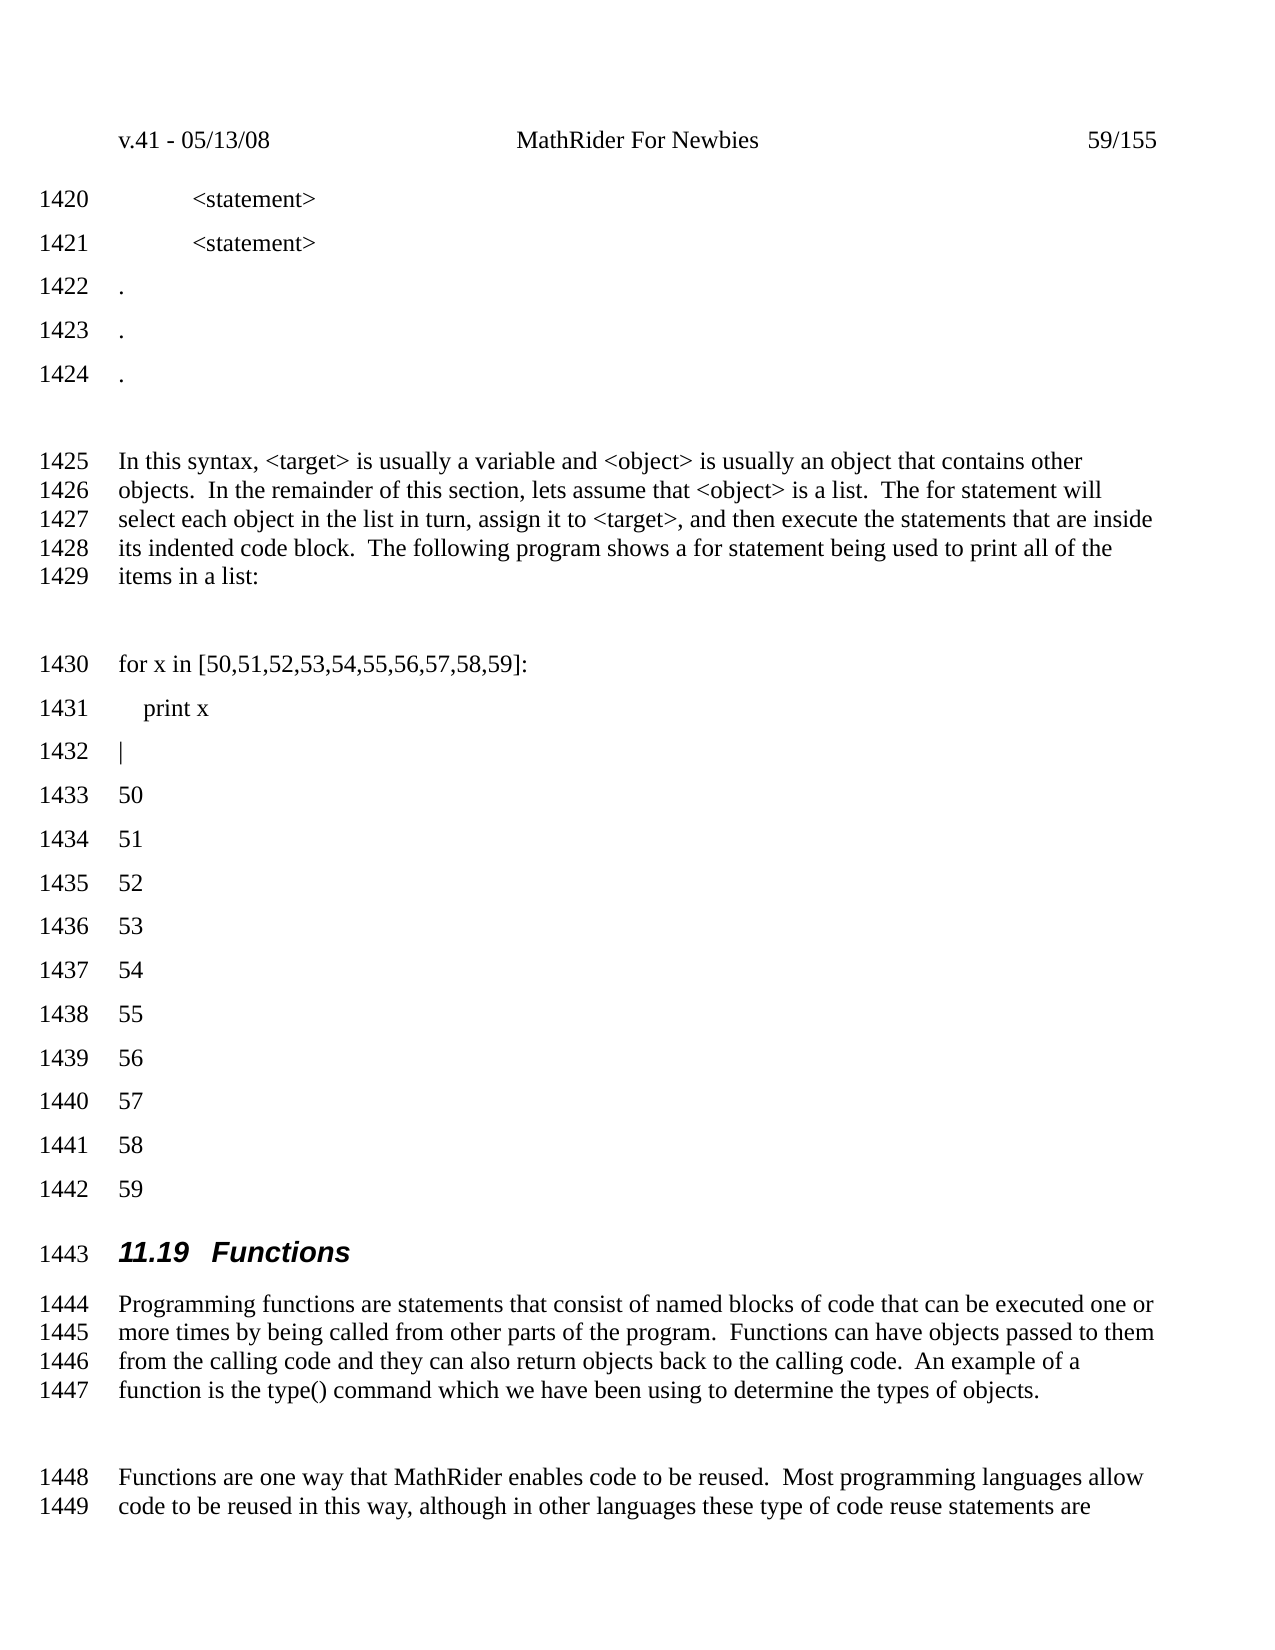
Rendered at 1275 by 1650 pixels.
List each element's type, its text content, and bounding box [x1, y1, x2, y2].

text 54 [118, 955, 1157, 984]
text . [118, 271, 1157, 300]
text 57 [118, 1086, 1157, 1115]
text 58 [118, 1130, 1157, 1159]
text print x [118, 693, 1157, 721]
text <statement> [118, 184, 1157, 213]
text 50 [118, 780, 1157, 809]
text Functions are one way that MathRider enables code to be reused. Most programming languages allow code to be reused in this way, although in other languages these type of code reuse statements are [118, 1462, 1157, 1520]
subtitle Functions [118, 1235, 1157, 1269]
text 52 [118, 868, 1157, 896]
text | [118, 736, 1157, 765]
text In this syntax, <target> is usually a variable and <object> is usually an object that contains other objects. In the remainder of this section, lets assume that <object> is a list. The for statement will select each object in the list in turn, assign it to <target>, and then execute the statements that are inside its indented code block. The following program shows a for statement being used to print all of the items in a list: [118, 446, 1157, 590]
text 56 [118, 1043, 1157, 1071]
text <statement> [118, 228, 1157, 256]
text for x in [50,51,52,53,54,55,56,57,58,59]: [118, 649, 1157, 678]
text 59 [118, 1174, 1157, 1203]
text 51 [118, 824, 1157, 853]
text 53 [118, 911, 1157, 940]
text 55 [118, 999, 1157, 1028]
text . [118, 315, 1157, 344]
text Programming functions are statements that consist of named blocks of code that can be executed one or more times by being called from other parts of the program. Functions can have objects passed to them from the calling code and they can also return objects back to the calling code. An example of a function is the type() command which we have been using to determine the types of objects. [118, 1289, 1157, 1404]
text . [118, 359, 1157, 388]
